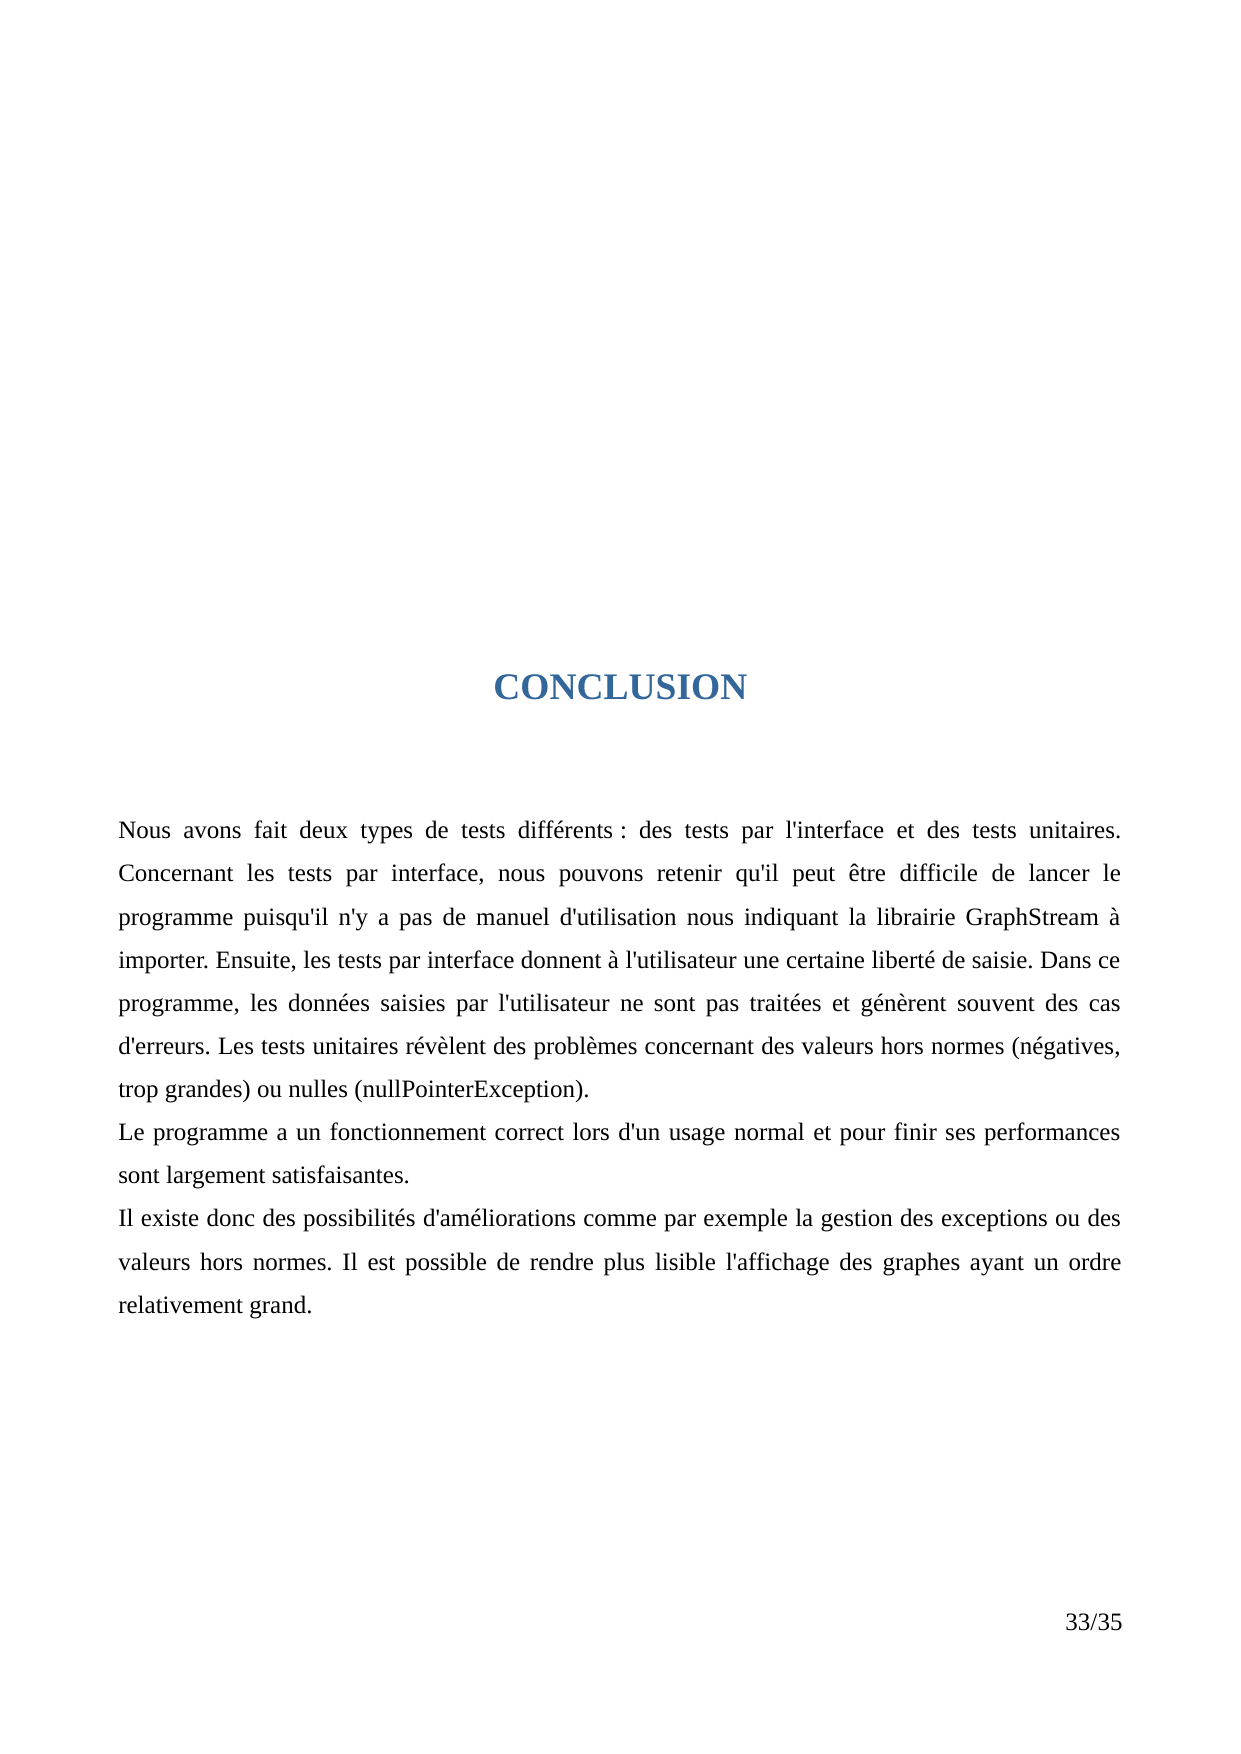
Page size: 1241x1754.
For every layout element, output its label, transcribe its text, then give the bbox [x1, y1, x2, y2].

text Il existe donc des possibilités d'améliorations comme par exemple la gestion des exceptions ou des valeurs hors normes. Il est possible de rendre plus lisible l'affichage des graphes ayant un ordre relativement grand. [118, 1203, 1122, 1318]
text Nous avons fait deux types de tests différents : des tests par l'interface et des tests unitaires. Concernant les tests par interface, nous pouvons retenir qu'il peut être difficile de lancer le programme puisqu'il n'y a pas de manuel d'utilisation nous indiquant la librairie GraphStream à importer. Ensuite, les tests par interface donnent à l'utilisateur une certaine liberté de saisie. Dans ce programme, les données saisies par l'utilisateur ne sont pas traitées et génèrent souvent des cas d'erreurs. Les tests unitaires révèlent des problèmes concernant des valeurs hors normes (négatives, trop grandes) ou nulles (nullPointerException). [118, 815, 1122, 1103]
text CONCLUSION [118, 664, 1122, 707]
text Le programme a un fonctionnement correct lors d'un usage normal et pour finir ses performances sont largement satisfaisantes. [118, 1117, 1122, 1189]
